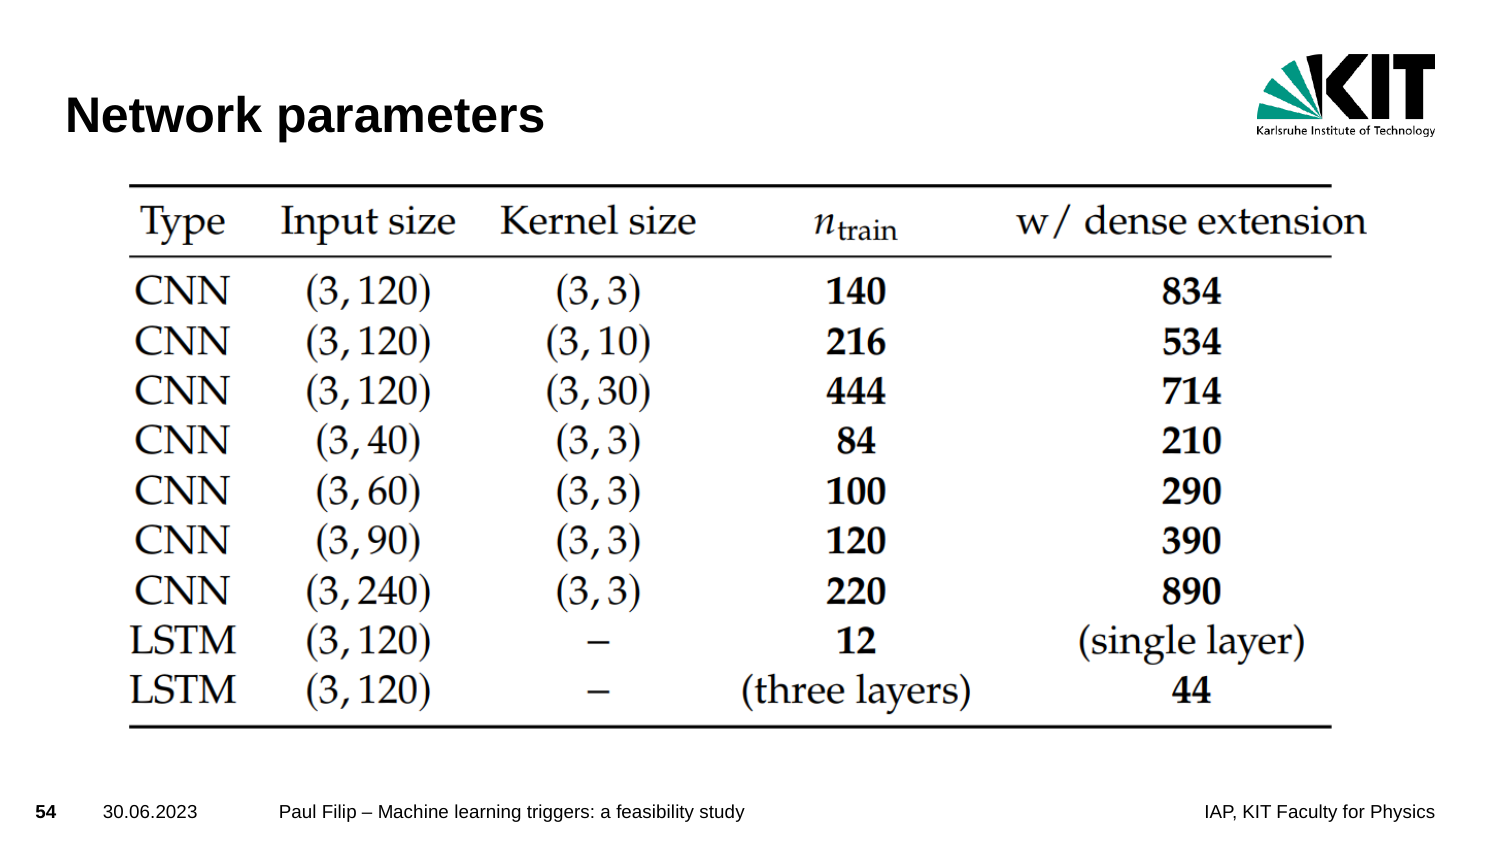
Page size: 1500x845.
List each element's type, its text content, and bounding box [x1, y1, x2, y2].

picture [124, 180, 1375, 742]
picture [1257, 54, 1435, 137]
slide_number 30.06.2023 [102, 778, 272, 844]
slide_number 4 [35, 778, 89, 844]
title Network parameters [64, 48, 1192, 144]
